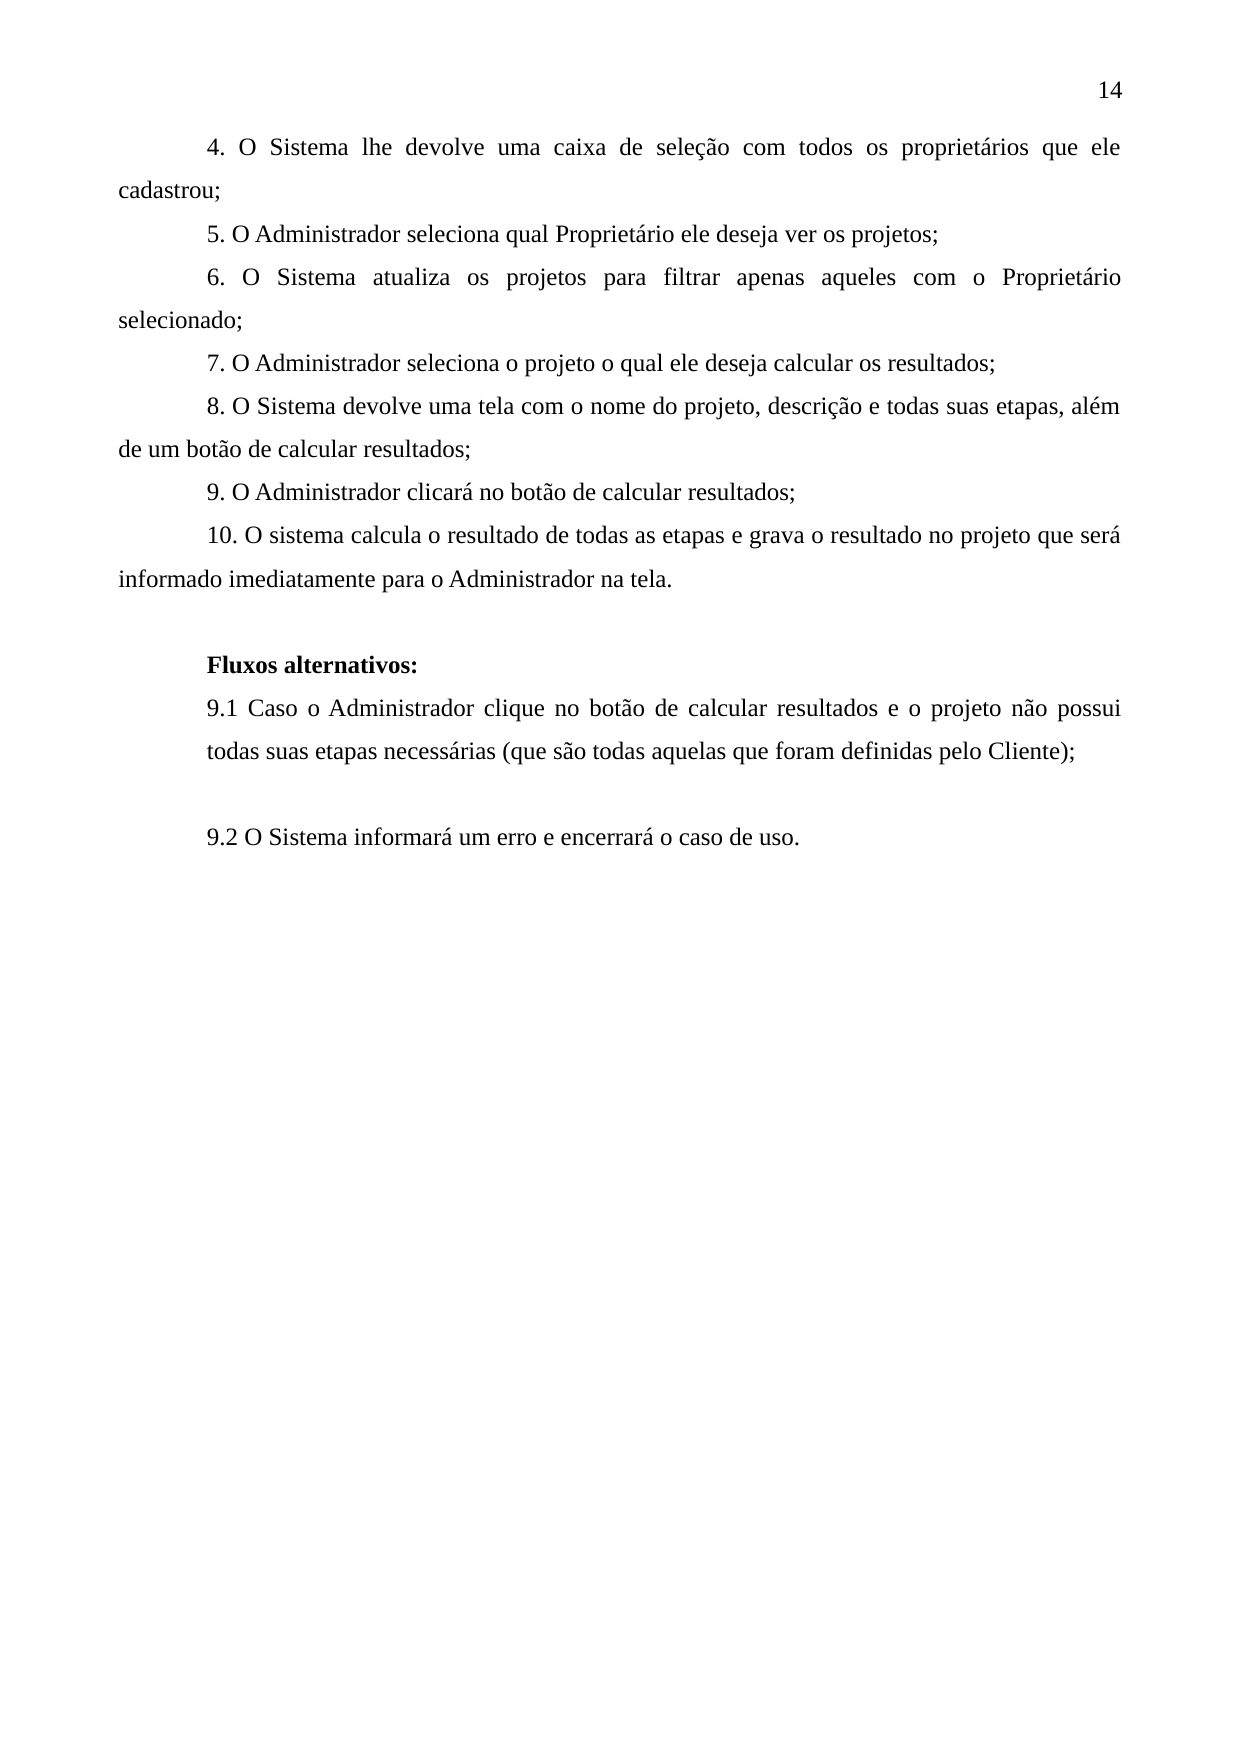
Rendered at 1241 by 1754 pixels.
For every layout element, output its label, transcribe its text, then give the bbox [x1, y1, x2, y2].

text 9.1 Caso o Administrador clique no botão de calcular resultados e o projeto não possui todas suas etapas necessárias (que são todas aquelas que foram definidas pelo Cliente); [207, 693, 1122, 765]
text 7. O Administrador seleciona o projeto o qual ele deseja calcular os resultados; [118, 348, 1122, 377]
text 9.2 O Sistema informará um erro e encerrará o caso de uso. [118, 822, 1122, 851]
text 10. O sistema calcula o resultado de todas as etapas e grava o resultado no projeto que será informado imediatamente para o Administrador na tela. [118, 521, 1122, 592]
text 8. O Sistema devolve uma tela com o nome do projeto, descrição e todas suas etapas, além de um botão de calcular resultados; [118, 391, 1122, 463]
text 6. O Sistema atualiza os projetos para filtrar apenas aqueles com o Proprietário selecionado; [118, 262, 1122, 334]
text 5. O Administrador seleciona qual Proprietário ele deseja ver os projetos; [118, 219, 1122, 247]
text 9. O Administrador clicará no botão de calcular resultados; [118, 477, 1122, 506]
text 4. O Sistema lhe devolve uma caixa de seleção com todos os proprietários que ele cadastrou; [118, 132, 1122, 204]
text Fluxos alternativos: [118, 650, 1122, 679]
